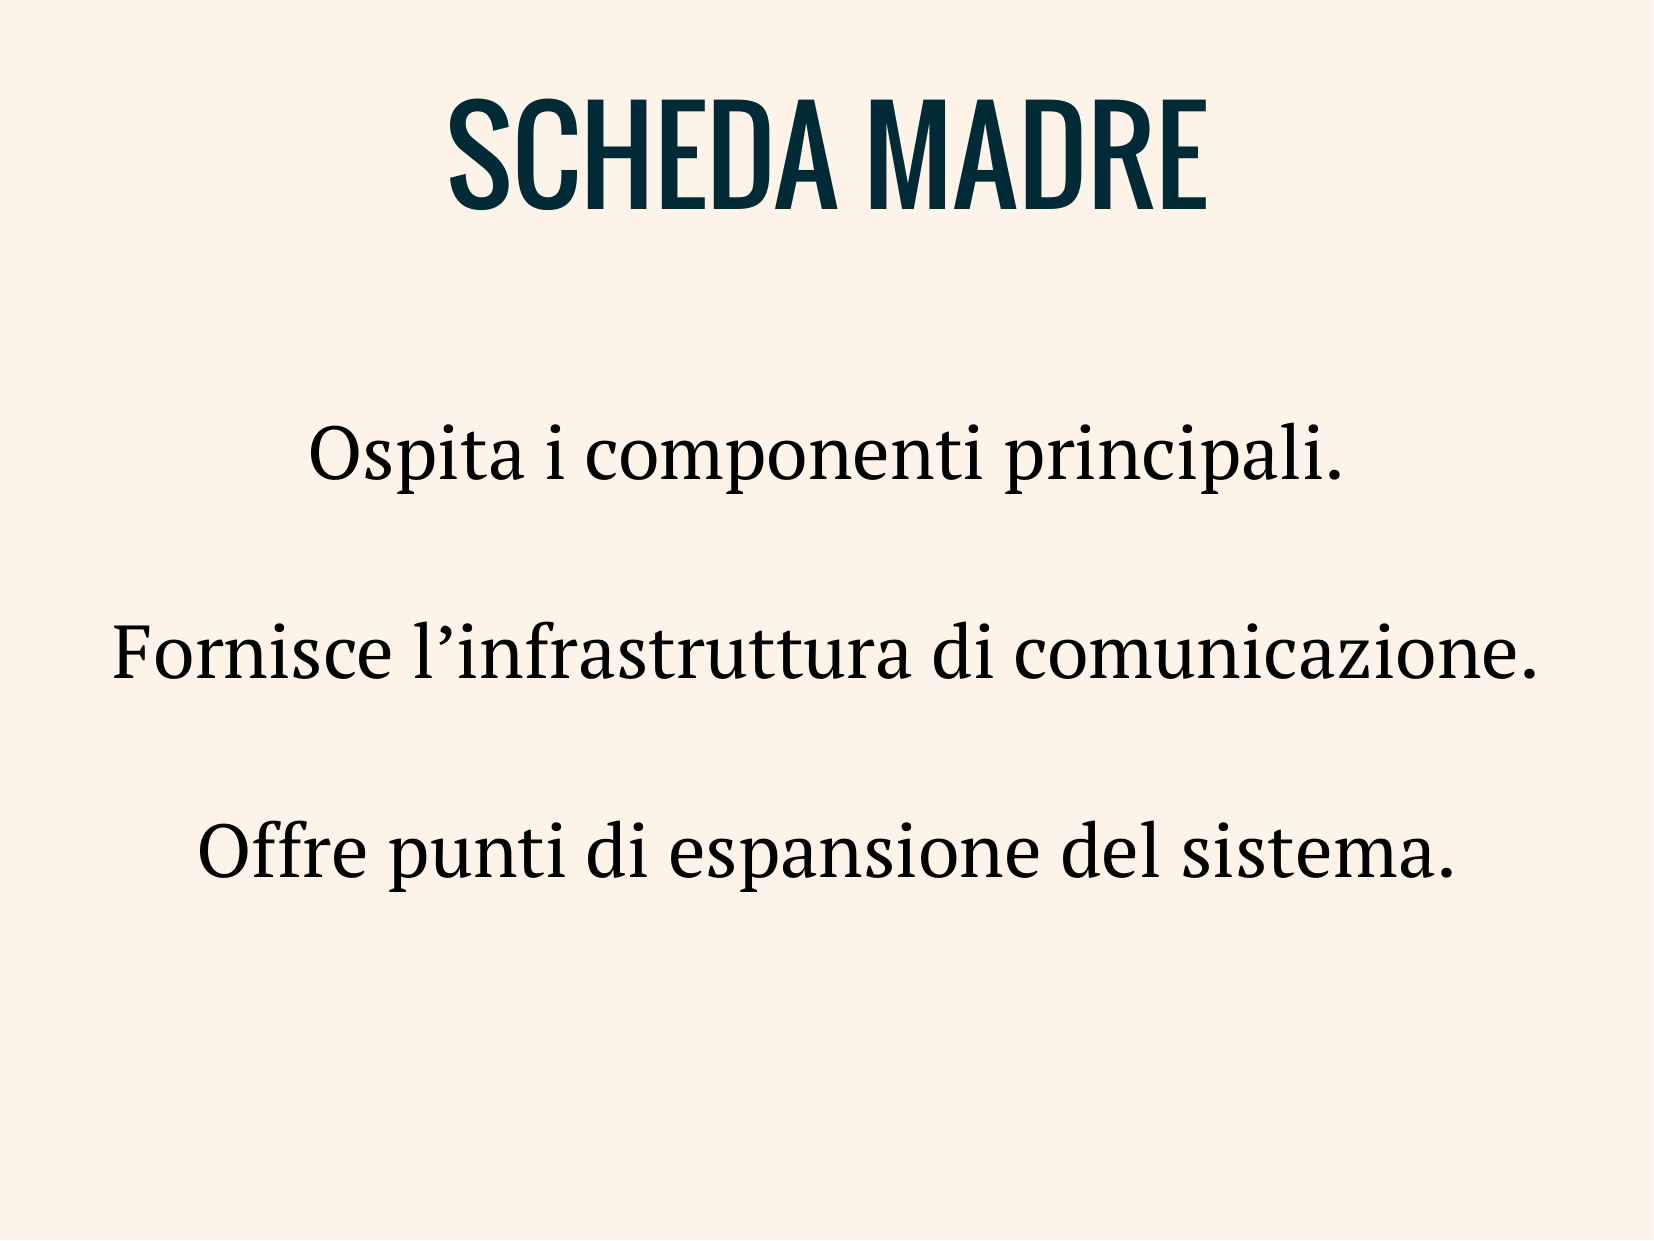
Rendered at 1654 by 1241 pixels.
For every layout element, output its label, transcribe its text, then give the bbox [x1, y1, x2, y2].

text_box Ospita i componenti principali. Fornisce l’infrastruttura di comunicazione. Offre punti di espansione del sistema. [82, 290, 1572, 1010]
title Scheda madre [82, 49, 1571, 257]
